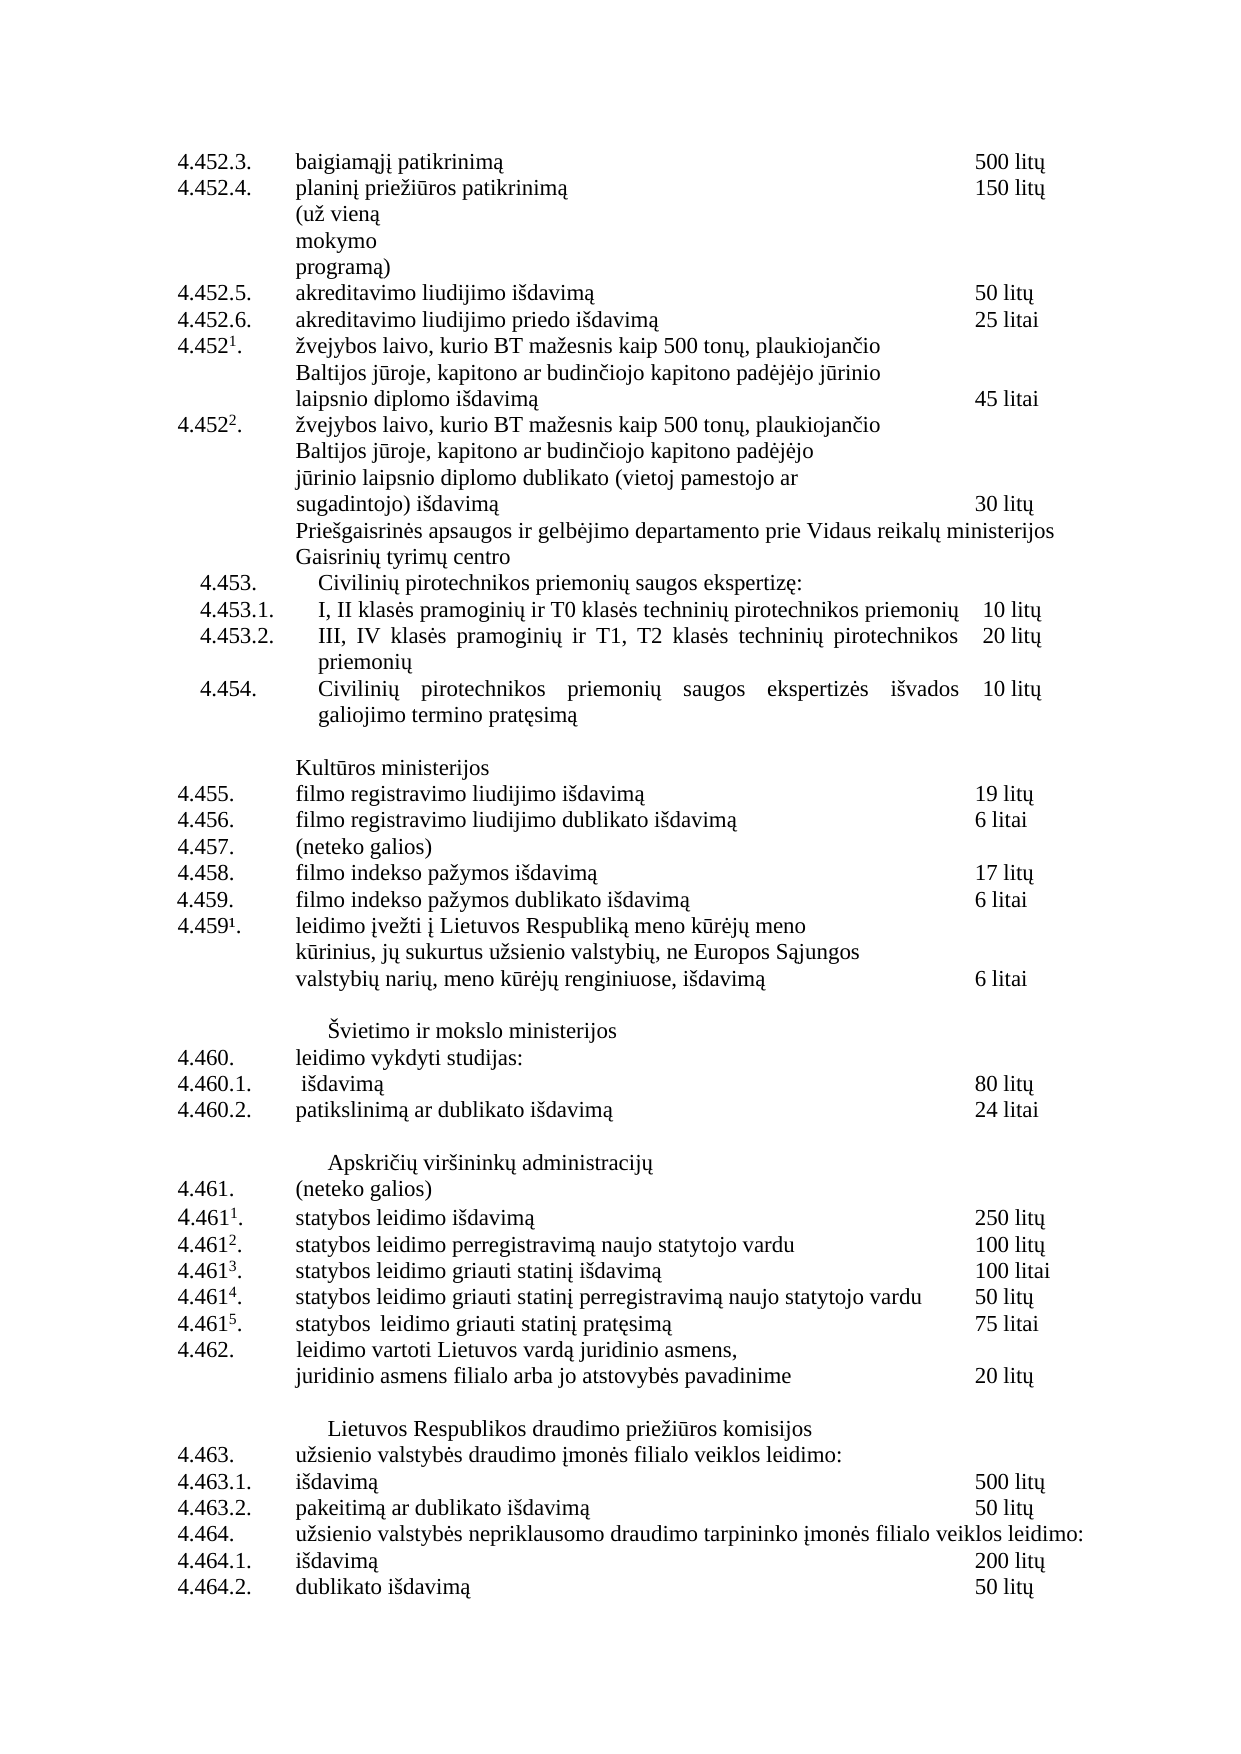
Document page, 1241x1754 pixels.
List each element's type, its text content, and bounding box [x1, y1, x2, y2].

text Kultūros ministerijos [177, 754, 1122, 780]
text laipsnio diplomo išdavimą 45 litai [177, 385, 1122, 411]
text 4.464.1. išdavimą 200 litų [177, 1547, 1122, 1573]
table_cell 20 litų [971, 622, 1144, 675]
text 4.463.1. išdavimą 500 litų [177, 1468, 1122, 1494]
text 4.463. užsienio valstybės draudimo įmonės filialo veiklos leidimo: [177, 1441, 1122, 1468]
table_cell 10 litų [971, 596, 1144, 622]
text 4.4521. žvejybos laivo, kurio BT mažesnis kaip 500 tonų, plaukiojančio [177, 332, 1122, 358]
list leidimo vartoti Lietuvos vardą juridinio asmens, [177, 1336, 1122, 1362]
text Apskričių viršininkų administracijų [252, 1149, 1122, 1176]
text jūrinio laipsnio diplomo dublikato (vietoj pamestojo ar [177, 464, 1122, 490]
text 4.452.6. akreditavimo liudijimo priedo išdavimą 25 litai [177, 306, 1122, 332]
text sugadintojo) išdavimą 30 litų [296, 490, 1122, 517]
text 4.4522. žvejybos laivo, kurio BT mažesnis kaip 500 tonų, plaukiojančio [177, 411, 1122, 438]
text Lietuvos Respublikos draudimo priežiūros komisijos [252, 1415, 1122, 1441]
table_cell Civilinių pirotechnikos priemonių saugos ekspertizės išvados galiojimo termino pratęsimą [307, 675, 971, 727]
text 4.460. leidimo vykdyti studijas: [177, 1044, 1122, 1070]
text 4.464. užsienio valstybės nepriklausomo draudimo tarpininko įmonės filialo veiklos leidimo: [177, 1521, 1122, 1547]
text 4.4611. statybos leidimo išdavimą 250 litų [177, 1202, 1122, 1231]
text juridinio asmens filialo arba jo atstovybės pavadinime 20 litų [177, 1362, 1122, 1389]
text 4.463.2. pakeitimą ar dublikato išdavimą 50 litų [177, 1494, 1122, 1521]
table_cell 4.453.2. [189, 622, 307, 675]
text 4.452.4. planinį priežiūros patikrinimą 150 litų [177, 174, 1122, 200]
text programą) [177, 253, 1122, 279]
table_cell I, II klasės pramoginių ir T0 klasės techninių pirotechnikos priemonių [307, 596, 971, 622]
text 4.459¹. leidimo įvežti į Lietuvos Respubliką meno kūrėjų meno [177, 912, 1122, 938]
text Priešgaisrinės apsaugos ir gelbėjimo departamento prie Vidaus reikalų ministerijos [177, 517, 1122, 543]
table_header 4.453. [189, 569, 307, 596]
table_cell 10 litų [971, 675, 1144, 727]
table_cell III, IV klasės pramoginių ir T1, T2 klasės techninių pirotechnikos priemonių [307, 622, 971, 675]
table_header Civilinių pirotechnikos priemonių saugos ekspertizę: [307, 569, 971, 596]
text kūrinius, jų sukurtus užsienio valstybių, ne Europos Sąjungos [177, 938, 1122, 965]
table_header [971, 569, 1144, 596]
text Švietimo ir mokslo ministerijos [252, 1017, 1122, 1044]
text 4.458. filmo indekso pažymos išdavimą 17 litų [177, 859, 1122, 886]
text 4.4614. statybos leidimo griauti statinį perregistravimą naujo statytojo vardu 50 litų [177, 1283, 1122, 1310]
text 4.457. (neteko galios) [177, 833, 1122, 859]
table_cell 4.454. [189, 675, 307, 727]
text 4.452.3. baigiamąjį patikrinimą 500 litų [177, 148, 1122, 174]
text 4.4613. statybos leidimo griauti statinį išdavimą 100 litai [177, 1257, 1122, 1283]
text Baltijos jūroje, kapitono ar budinčiojo kapitono padėjėjo jūrinio [177, 358, 1122, 385]
text Baltijos jūroje, kapitono ar budinčiojo kapitono padėjėjo [177, 438, 1122, 464]
text valstybių narių, meno kūrėjų renginiuose, išdavimą 6 litai [177, 965, 1122, 991]
text 4.452.5. akreditavimo liudijimo išdavimą 50 litų [177, 279, 1122, 306]
text (už vieną [177, 200, 1122, 227]
table_cell 4.453.1. [189, 596, 307, 622]
text 4.461. (neteko galios) [177, 1176, 1122, 1202]
text 4.460.1. išdavimą 80 litų [177, 1070, 1122, 1096]
text Gaisrinių tyrimų centro [177, 543, 1122, 569]
text mokymo [177, 227, 1122, 253]
text 4.459. filmo indekso pažymos dublikato išdavimą 6 litai [177, 886, 1122, 912]
text 4.460.2. patikslinimą ar dublikato išdavimą 24 litai [177, 1096, 1122, 1123]
text 4.4615. statybos leidimo griauti statinį pratęsimą 75 litai [177, 1310, 1122, 1336]
text 4.4612. statybos leidimo perregistravimą naujo statytojo vardu 100 litų [177, 1231, 1122, 1257]
text 4.455. filmo registravimo liudijimo išdavimą 19 litų [177, 780, 1122, 807]
text 4.456. filmo registravimo liudijimo dublikato išdavimą 6 litai [177, 807, 1122, 833]
text 4.464.2. dublikato išdavimą 50 litų [177, 1573, 1122, 1599]
